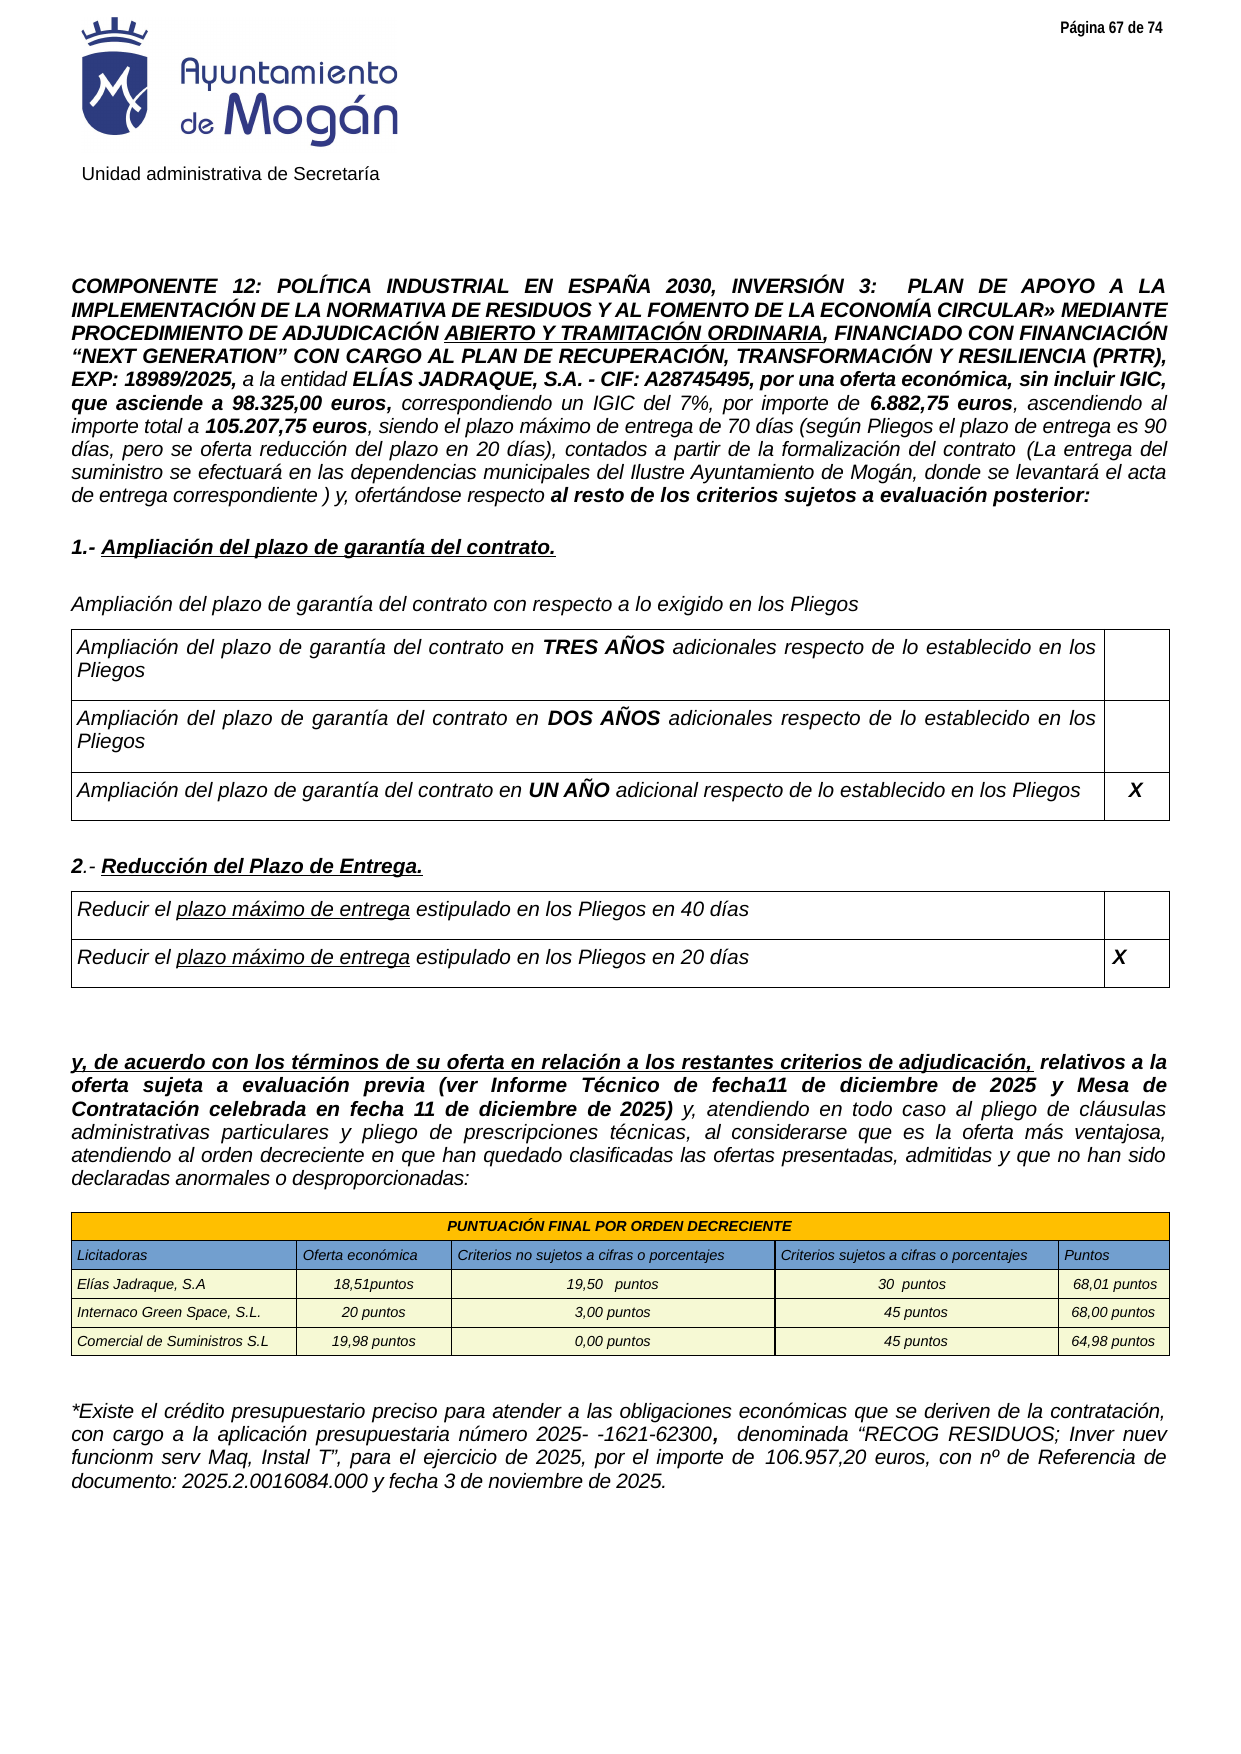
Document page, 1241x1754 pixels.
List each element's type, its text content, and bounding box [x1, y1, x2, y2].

table_cell Ampliación del plazo de garantía del contrato en DOS AÑOS adicionales respecto de lo establecido en los Pliegos [72, 701, 1104, 772]
table_cell Internaco Green Space, S.L. [72, 1299, 296, 1327]
table_cell 18,51puntos [297, 1270, 451, 1298]
table_header PUNTUACIÓN FINAL POR ORDEN DECRECIENTE [72, 1213, 1169, 1240]
picture [81, 17, 398, 153]
table_cell 68,01 puntos [1059, 1270, 1169, 1298]
text *Existe el crédito presupuestario preciso para atender a las obligaciones económicas que se deriven de la contratación, con cargo a la aplicación presupuestaria número 2025- -1621-62300, denominada “RECOG RESIDUOS; Inver nuev funcionm serv Maq, Instal T”, para el ejercicio de 2025, por el importe de 106.957,20 euros, con nº de Referencia de documento: 2025.2.0016084.000 y fecha 3 de noviembre de 2025. [71, 1399, 1169, 1492]
table_cell Reducir el plazo máximo de entrega estipulado en los Pliegos en 20 días [72, 940, 1104, 987]
table_cell 3,00 puntos [452, 1299, 774, 1327]
table_cell Comercial de Suministros S.L [72, 1328, 296, 1355]
table_cell 30 puntos [776, 1270, 1058, 1298]
table_cell [1105, 701, 1169, 772]
text y, de acuerdo con los términos de su oferta en relación a los restantes criterios de adjudicación, relativos a la oferta sujeta a evaluación previa (ver Informe Técnico de fecha11 de diciembre de 2025 y Mesa de Contratación celebrada en fecha 11 de diciembre de 2025) y, atendiendo en todo caso al pliego de cláusulas administrativas particulares y pliego de prescripciones técnicas, al considerarse que es la oferta más ventajosa, atendiendo al orden decreciente en que han quedado clasificadas las ofertas presentadas, admitidas y que no han sido declaradas anormales o desproporcionadas: [71, 1051, 1169, 1190]
table_cell X [1105, 940, 1136, 987]
table_cell 19,98 puntos [297, 1328, 451, 1355]
table_header Reducir el plazo máximo de entrega estipulado en los Pliegos en 40 días [72, 892, 1104, 939]
text 1.- Ampliación del plazo de garantía del contrato. [71, 536, 1169, 559]
table_cell [1136, 940, 1169, 987]
text 2.- Reducción del Plazo de Entrega. [71, 855, 1169, 878]
text COMPONENTE 12: POLÍTICA INDUSTRIAL EN ESPAÑA 2030, INVERSIÓN 3: PLAN DE APOYO A LA IMPLEMENTACIÓN DE LA NORMATIVA DE RESIDUOS Y AL FOMENTO DE LA ECONOMÍA CIRCULAR» MEDIANTE PROCEDIMIENTO DE ADJUDICACIÓN ABIERTO Y TRAMITACIÓN ORDINARIA, FINANCIADO CON FINANCIACIÓN “NEXT GENERATION” CON CARGO AL PLAN DE RECUPERACIÓN, TRANSFORMACIÓN Y RESILIENCIA (PRTR), EXP: 18989/2025, a la entidad ELÍAS JADRAQUE, S.A. - CIF: A28745495, por una oferta económica, sin incluir IGIC, que asciende a 98.325,00 euros, correspondiendo un IGIC del 7%, por importe de 6.882,75 euros, ascendiendo al importe total a 105.207,75 euros, siendo el plazo máximo de entrega de 70 días (según Pliegos el plazo de entrega es 90 días, pero se oferta reducción del plazo en 20 días), contados a partir de la formalización del contrato (La entrega del suministro se efectuará en las dependencias municipales del Ilustre Ayuntamiento de Mogán, donde se levantará el acta de entrega correspondiente ) y, ofertándose respecto al resto de los criterios sujetos a evaluación posterior: [71, 275, 1169, 507]
table_cell 68,00 puntos [1059, 1299, 1169, 1327]
table_cell 20 puntos [297, 1299, 451, 1327]
table_cell 45 puntos [776, 1328, 1058, 1355]
text Ampliación del plazo de garantía del contrato con respecto a lo exigido en los Pliegos [71, 593, 1169, 616]
table_cell Licitadoras [72, 1241, 296, 1269]
table_cell X [1105, 773, 1169, 820]
table_cell Elías Jadraque, S.A [72, 1270, 296, 1298]
table_cell Ampliación del plazo de garantía del contrato en UN AÑO adicional respecto de lo establecido en los Pliegos [72, 773, 1104, 820]
table_header [1105, 630, 1169, 700]
table_header [1105, 892, 1169, 939]
table_cell 45 puntos [776, 1299, 1058, 1327]
table_cell Puntos [1059, 1241, 1169, 1269]
table_cell Criterios sujetos a cifras o porcentajes [776, 1241, 1058, 1269]
table_cell 0,00 puntos [452, 1328, 774, 1355]
table_cell 64,98 puntos [1059, 1328, 1169, 1355]
table_header Ampliación del plazo de garantía del contrato en TRES AÑOS adicionales respecto de lo establecido en los Pliegos [72, 630, 1104, 700]
table_cell Oferta económica [297, 1241, 451, 1269]
table_cell Criterios no sujetos a cifras o porcentajes [452, 1241, 774, 1269]
table_cell 19,50 puntos [452, 1270, 774, 1298]
